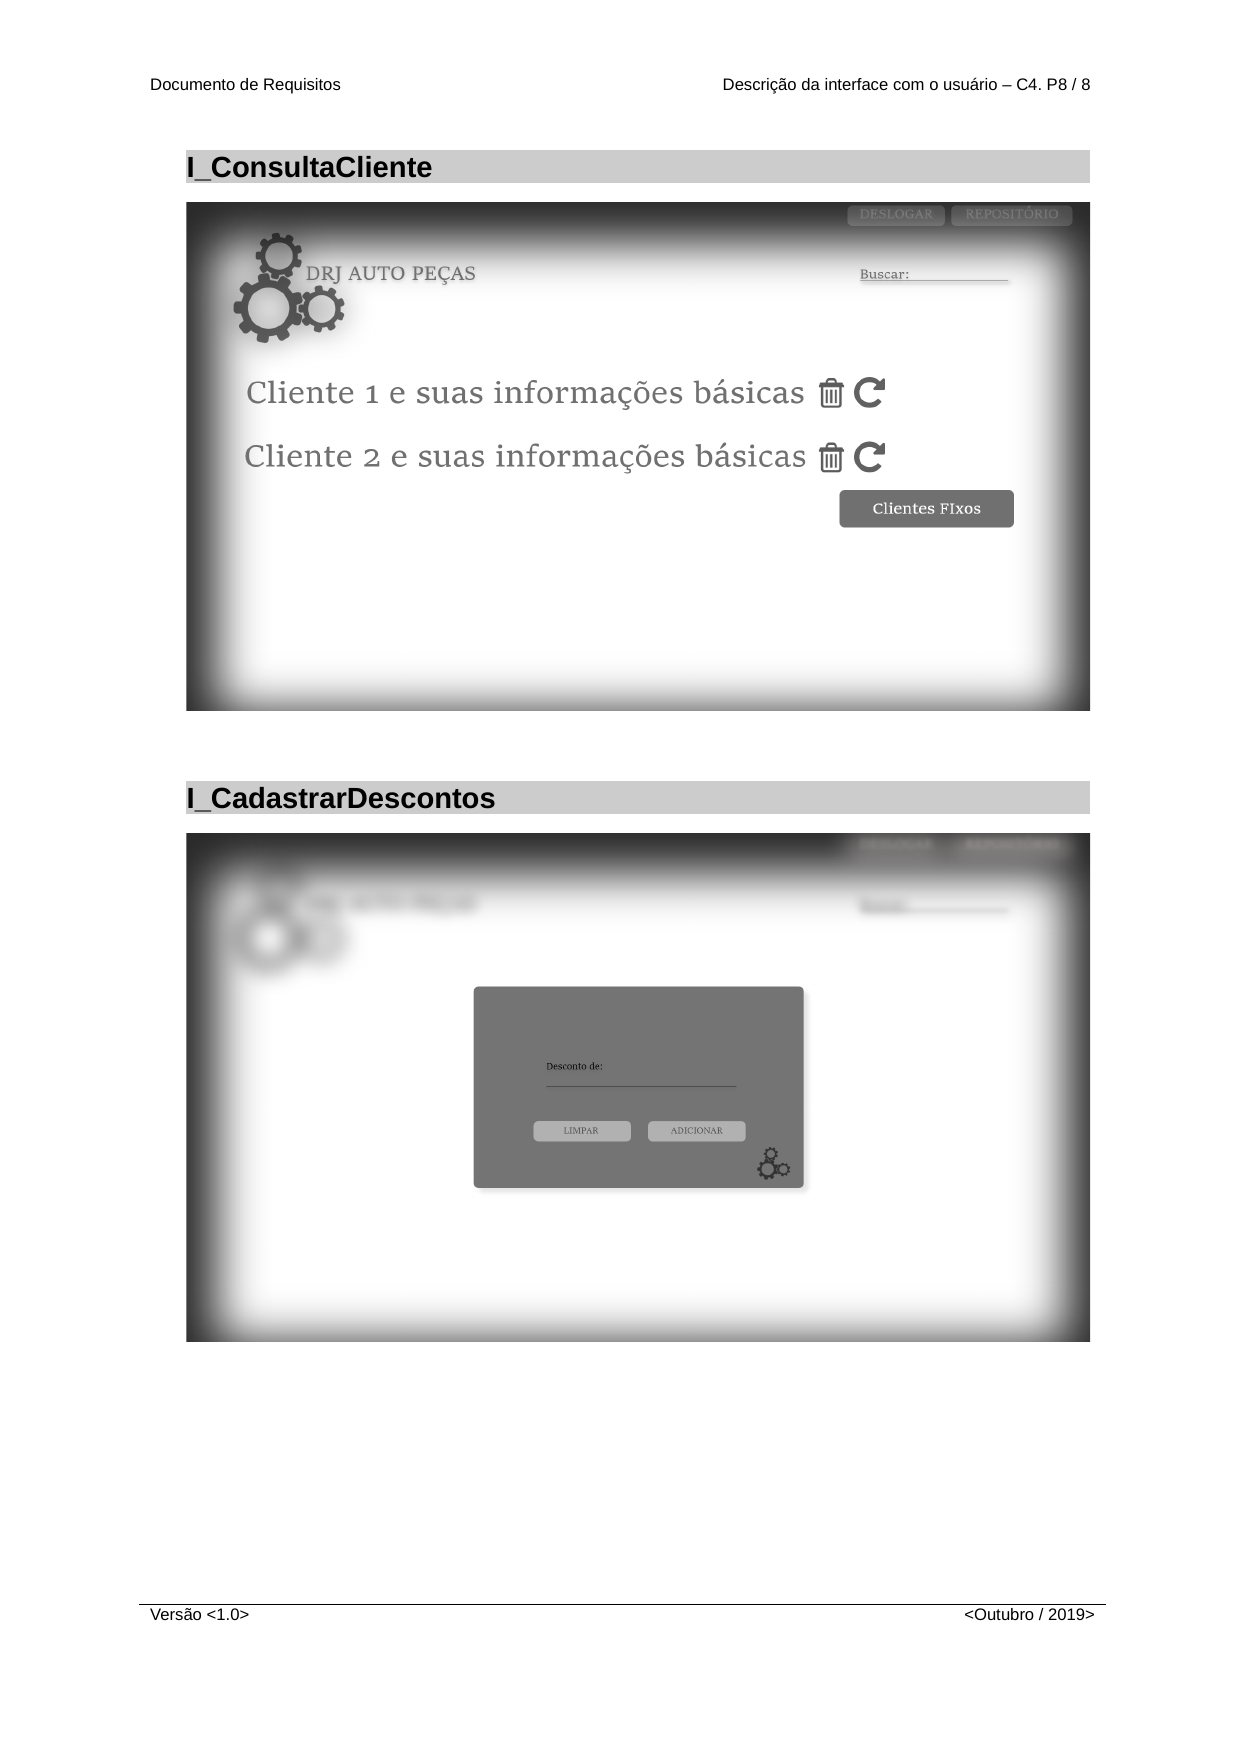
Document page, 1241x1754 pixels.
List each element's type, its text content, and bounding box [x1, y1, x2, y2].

subtitle I_ConsultaCliente [186, 150, 1090, 183]
picture [186, 833, 1091, 1342]
picture [186, 202, 1091, 711]
subtitle I_CadastrarDescontos [186, 781, 1090, 814]
